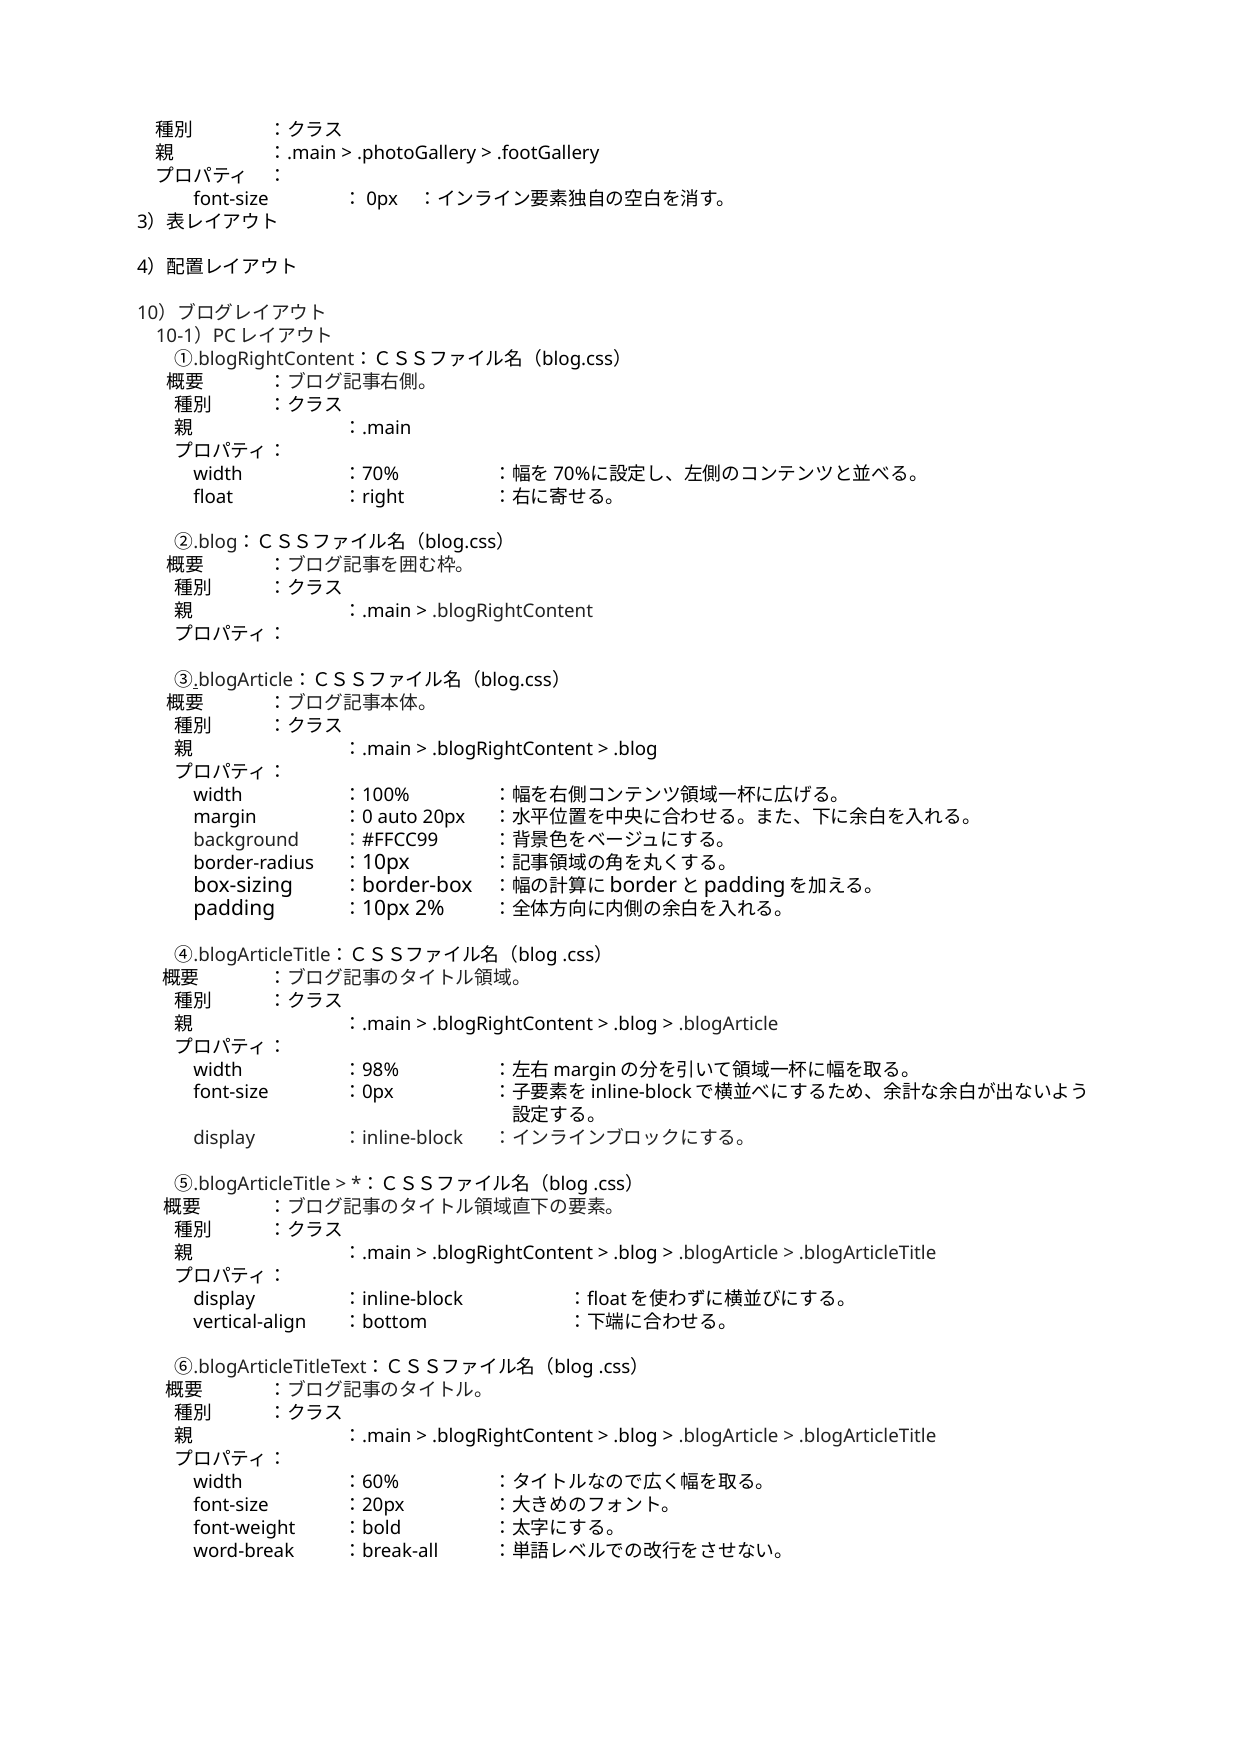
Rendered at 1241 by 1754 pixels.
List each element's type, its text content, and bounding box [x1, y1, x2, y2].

text プロパティ ： [118, 1447, 1122, 1470]
text width ：100% ：幅を右側コンテンツ領域一杯に広げる。 [118, 783, 1122, 806]
text margin ：0 auto 20px ：水平位置を中央に合わせる。また、下に余白を入れる。 [118, 806, 1122, 828]
text 種別 ：クラス [118, 118, 1122, 141]
text プロパティ ： [118, 1035, 1122, 1058]
text width ：98% ：左右marginの分を引いて領域一杯に幅を取る。 [118, 1058, 1122, 1081]
text プロパティ ： [118, 439, 1122, 462]
text ⑥.blogArticleTitleText：ＣＳＳファイル名（blog .css） [118, 1356, 1122, 1378]
text プロパティ ： [118, 164, 1122, 187]
text vertical-align ：bottom ：下端に合わせる。 [118, 1310, 1122, 1333]
text プロパティ ： [118, 760, 1122, 783]
text font-weight ：bold ：太字にする。 [118, 1516, 1122, 1539]
text font-size ：20px ：大きめのフォント。 [118, 1493, 1122, 1516]
text 種別 ：クラス [118, 714, 1122, 737]
text padding ：10px 2% ：全体方向に内側の余白を入れる。 [118, 897, 1122, 920]
text word-break ：break-all ：単語レベルでの改行をさせない。 [118, 1539, 1122, 1562]
text 概要 ：ブログ記事本体。 [118, 691, 1122, 714]
text 3）表レイアウト [118, 210, 1122, 233]
text プロパティ ： [118, 1264, 1122, 1287]
text 種別 ：クラス [118, 1401, 1122, 1424]
text display ：inline-block ：floatを使わずに横並びにする。 [118, 1287, 1122, 1310]
text font-size ： 0px ：インライン要素独自の空白を消す。 [118, 187, 1122, 210]
text width ：70% ：幅を70%に設定し、左側のコンテンツと並べる。 [118, 462, 1122, 485]
text float ：right ：右に寄せる。 [118, 485, 1122, 508]
text 種別 ：クラス [118, 576, 1122, 599]
text 概要 ：ブログ記事のタイトル。 [118, 1378, 1122, 1401]
text 4）配置レイアウト [118, 256, 1122, 278]
text background ：#FFCC99 ：背景色をベージュにする。 [118, 828, 1122, 851]
text ④.blogArticleTitle：ＣＳＳファイル名（blog .css） [118, 943, 1122, 966]
text 概要 ：ブログ記事右側。 [118, 370, 1122, 393]
text width ：60% ：タイトルなので広く幅を取る。 [118, 1470, 1122, 1493]
text 親 ：.main > .photoGallery > .footGallery [118, 141, 1122, 164]
text 設定する。 [118, 1103, 1122, 1126]
text font-size ：0px ：子要素をinline-blockで横並べにするため、余計な余白が出ないよう [118, 1081, 1122, 1103]
text 概要 ：ブログ記事のタイトル領域。 [118, 966, 1122, 989]
text 親 ：.main > .blogRightContent > .blog > .blogArticle > .blogArticleTitle [118, 1241, 1122, 1264]
text 親 ：.main [118, 416, 1122, 439]
text 10-1）PCレイアウト [118, 324, 1122, 347]
text 親 ：.main > .blogRightContent > .blog > .blogArticle [118, 1012, 1122, 1035]
text プロパティ ： [118, 622, 1122, 645]
text ①.blogRightContent：ＣＳＳファイル名（blog.css） [118, 347, 1122, 370]
text ⑤.blogArticleTitle > *：ＣＳＳファイル名（blog .css） [118, 1172, 1122, 1195]
text ②.blog：ＣＳＳファイル名（blog.css） [118, 531, 1122, 553]
text 概要 ：ブログ記事のタイトル領域直下の要素。 [118, 1195, 1122, 1218]
text 10）ブログレイアウト [118, 301, 1122, 324]
text ③.blogArticle：ＣＳＳファイル名（blog.css） [118, 668, 1122, 691]
text 概要 ：ブログ記事を囲む枠。 [118, 553, 1122, 576]
text display ：inline-block ：インラインブロックにする。 [118, 1126, 1122, 1149]
text border-radius ：10px ：記事領域の角を丸くする。 [118, 851, 1122, 874]
text 親 ：.main > .blogRightContent > .blog [118, 737, 1122, 760]
text 種別 ：クラス [118, 1218, 1122, 1241]
text 親 ：.main > .blogRightContent [118, 599, 1122, 622]
text box-sizing ：border-box ：幅の計算にborderとpaddingを加える。 [118, 874, 1122, 897]
text 種別 ：クラス [118, 989, 1122, 1012]
text 種別 ：クラス [118, 393, 1122, 416]
text 親 ：.main > .blogRightContent > .blog > .blogArticle > .blogArticleTitle [118, 1424, 1122, 1447]
